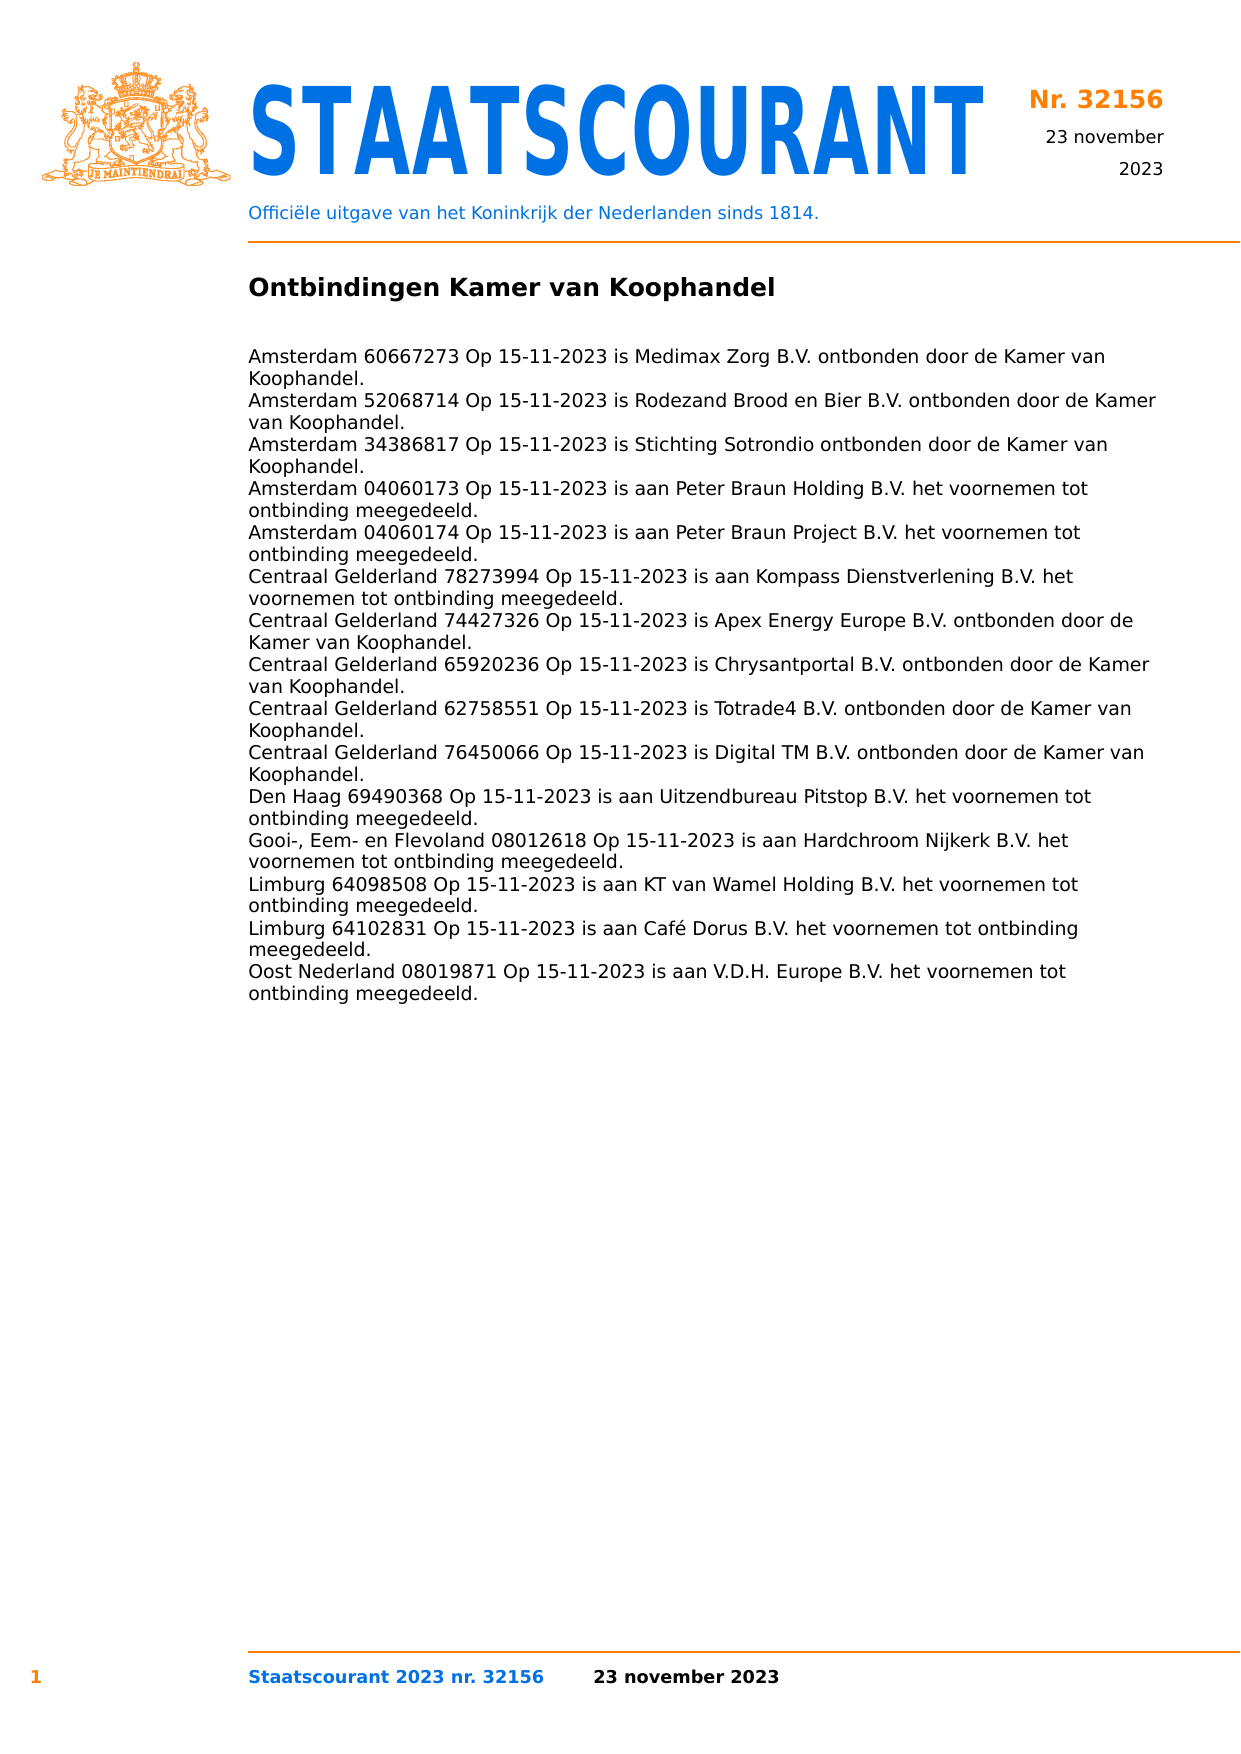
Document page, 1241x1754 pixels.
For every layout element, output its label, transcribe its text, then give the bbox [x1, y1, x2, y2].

text Den Haag 69490368 Op 15-11-2023 is aan Uitzendbureau Pitstop B.V. het voornemen tot ontbinding meegedeeld. [248, 786, 1163, 829]
text Amsterdam 60667273 Op 15-11-2023 is Medimax Zorg B.V. ontbonden door de Kamer van Koophandel. [248, 346, 1163, 390]
text Centraal Gelderland 74427326 Op 15-11-2023 is Apex Energy Europe B.V. ontbonden door de Kamer van Koophandel. [248, 610, 1163, 654]
table_header STAATSCOURANT [248, 62, 998, 203]
text Centraal Gelderland 78273994 Op 15-11-2023 is aan Kompass Dienstverlening B.V. het voornemen tot ontbinding meegedeeld. [248, 566, 1163, 610]
picture [41, 62, 231, 186]
table_cell Officiële uitgave van het Koninkrijk der Nederlanden sinds 1814. [248, 203, 1240, 241]
table_header [25, 62, 248, 241]
text Amsterdam 04060174 Op 15-11-2023 is aan Peter Braun Project B.V. het voornemen tot ontbinding meegedeeld. [248, 522, 1163, 566]
text Amsterdam 04060173 Op 15-11-2023 is aan Peter Braun Holding B.V. het voornemen tot ontbinding meegedeeld. [248, 478, 1163, 522]
text Centraal Gelderland 76450066 Op 15-11-2023 is Digital TM B.V. ontbonden door de Kamer van Koophandel. [248, 742, 1163, 786]
text Centraal Gelderland 62758551 Op 15-11-2023 is Totrade4 B.V. ontbonden door de Kamer van Koophandel. [248, 698, 1163, 742]
text Amsterdam 34386817 Op 15-11-2023 is Stichting Sotrondio ontbonden door de Kamer van Koophandel. [248, 434, 1163, 478]
table_header Nr. 32156 [998, 62, 1240, 121]
text Limburg 64102831 Op 15-11-2023 is aan Café Dorus B.V. het voornemen tot ontbinding meegedeeld. [248, 917, 1163, 961]
subtitle Ontbindingen Kamer van Koophandel [248, 273, 1163, 302]
text Gooi-, Eem- en Flevoland 08012618 Op 15-11-2023 is aan Hardchroom Nijkerk B.V. het voornemen tot ontbinding meegedeeld. [248, 829, 1163, 873]
table_cell 2023 [998, 153, 1240, 203]
text Oost Nederland 08019871 Op 15-11-2023 is aan V.D.H. Europe B.V. het voornemen tot ontbinding meegedeeld. [248, 961, 1163, 1005]
text Amsterdam 52068714 Op 15-11-2023 is Rodezand Brood en Bier B.V. ontbonden door de Kamer van Koophandel. [248, 390, 1163, 434]
table_cell 23 november [998, 121, 1240, 153]
text Limburg 64098508 Op 15-11-2023 is aan KT van Wamel Holding B.V. het voornemen tot ontbinding meegedeeld. [248, 873, 1163, 917]
text Centraal Gelderland 65920236 Op 15-11-2023 is Chrysantportal B.V. ontbonden door de Kamer van Koophandel. [248, 654, 1163, 698]
